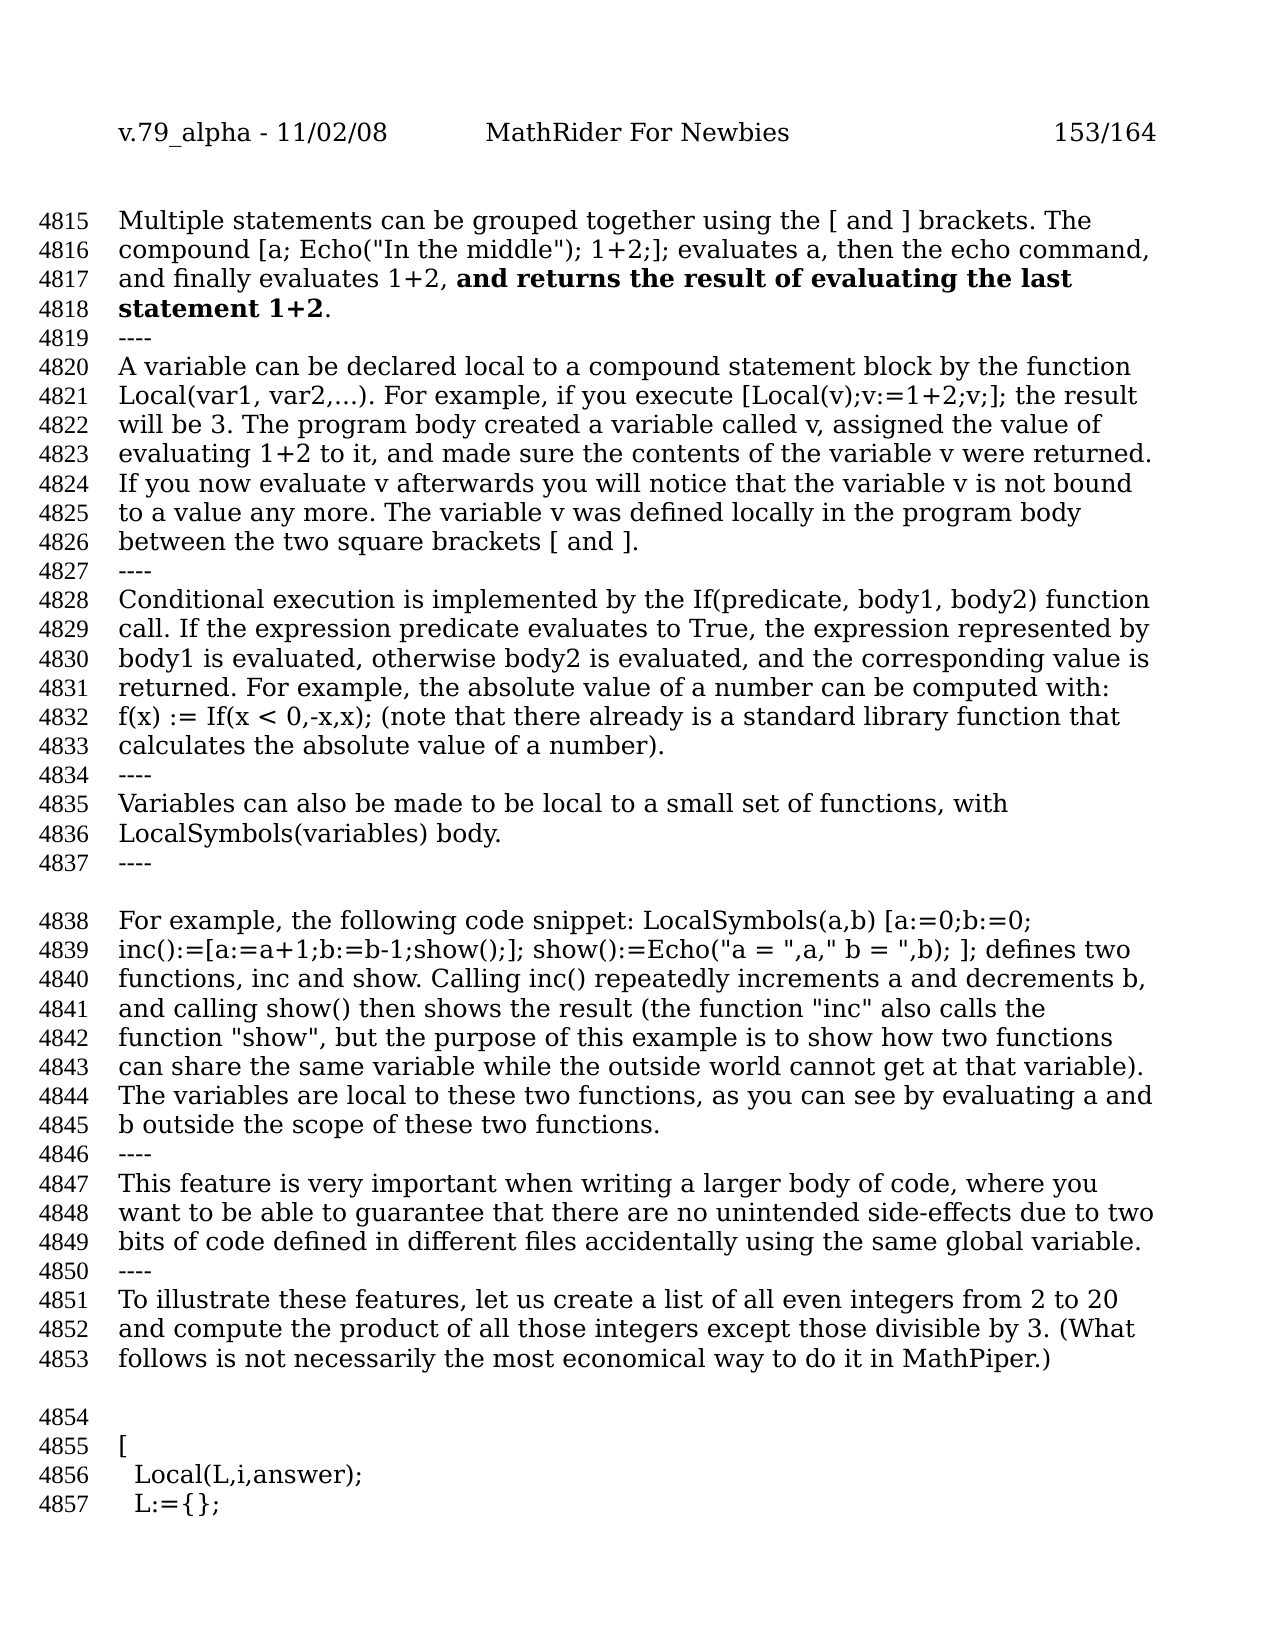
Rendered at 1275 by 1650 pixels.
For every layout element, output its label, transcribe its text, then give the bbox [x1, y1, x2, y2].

text A variable can be declared local to a compound statement block by the function Local(var1, var2,...). For example, if you execute [Local(v);v:=1+2;v;]; the result will be 3. The program body created a variable called v, assigned the value of evaluating 1+2 to it, and made sure the contents of the variable v were returned. If you now evaluate v afterwards you will notice that the variable v is not bound to a value any more. The variable v was defined locally in the program body between the two square brackets [ and ]. [118, 352, 1157, 556]
text ---- [118, 556, 1157, 586]
text Conditional execution is implemented by the If(predicate, body1, body2) function call. If the expression predicate evaluates to True, the expression represented by body1 is evaluated, otherwise body2 is evaluated, and the corresponding value is returned. For example, the absolute value of a number can be computed with: f(x) := If(x < 0,-x,x); (note that there already is a standard library function that calculates the absolute value of a number). [118, 586, 1157, 761]
text Local(L,i,answer); [118, 1461, 1157, 1490]
text ---- [118, 1256, 1157, 1286]
text [ [118, 1431, 1157, 1461]
text L:={}; [118, 1490, 1157, 1519]
text ---- [118, 848, 1157, 877]
text ---- [118, 1140, 1157, 1169]
text ---- [118, 323, 1157, 352]
text For example, the following code snippet: LocalSymbols(a,b) [a:=0;b:=0; inc():=[a:=a+1;b:=b-1;show();]; show():=Echo("a = ",a," b = ",b); ]; defines two functions, inc and show. Calling inc() repeatedly increments a and decrements b, and calling show() then shows the result (the function "inc" also calls the function "show", but the purpose of this example is to show how two functions can share the same variable while the outside world cannot get at that variable). The variables are local to these two functions, as you can see by evaluating a and b outside the scope of these two functions. [118, 906, 1157, 1140]
text Multiple statements can be grouped together using the [ and ] brackets. The compound [a; Echo("In the middle"); 1+2;]; evaluates a, then the echo command, and finally evaluates 1+2, and returns the result of evaluating the last statement 1+2. [118, 206, 1157, 323]
text This feature is very important when writing a larger body of code, where you want to be able to guarantee that there are no unintended side-effects due to two bits of code defined in different files accidentally using the same global variable. [118, 1169, 1157, 1256]
text To illustrate these features, let us create a list of all even integers from 2 to 20 and compute the product of all those integers except those divisible by 3. (What follows is not necessarily the most economical way to do it in MathPiper.) [118, 1286, 1157, 1373]
text ---- [118, 761, 1157, 790]
text Variables can also be made to be local to a small set of functions, with LocalSymbols(variables) body. [118, 790, 1157, 848]
